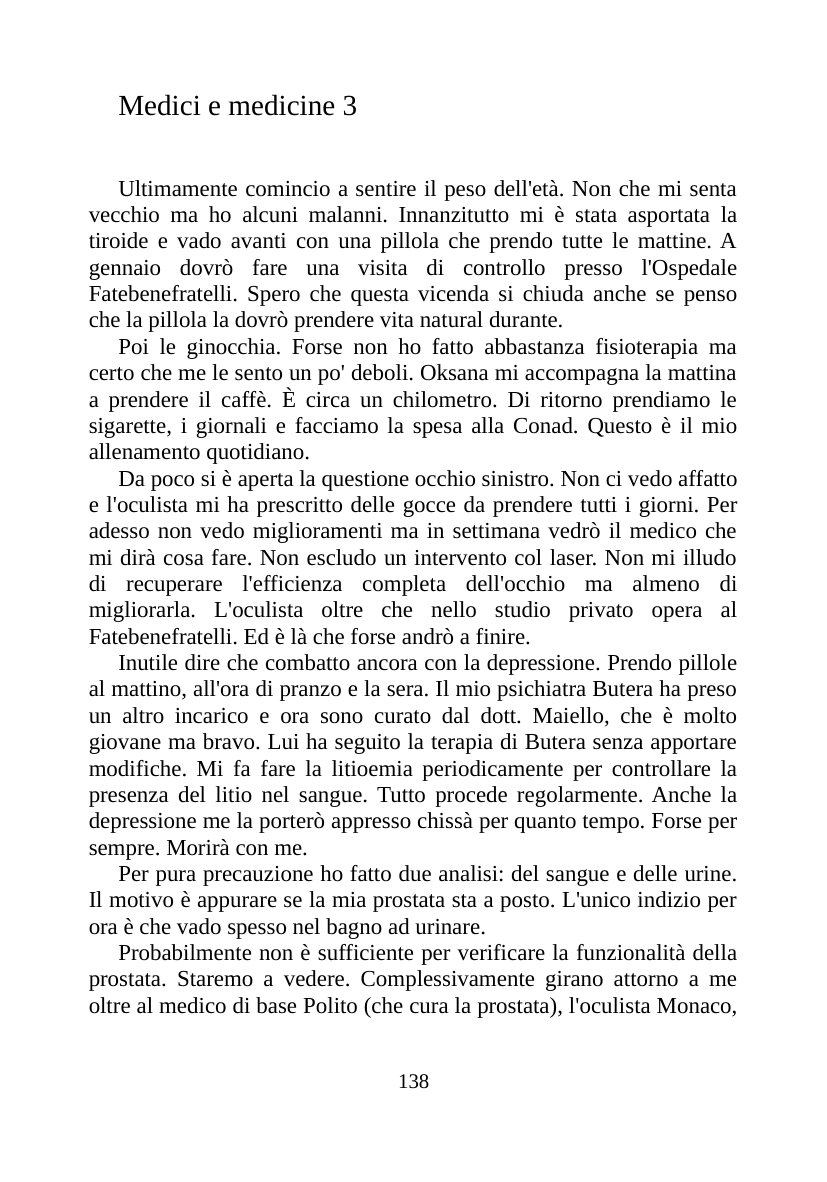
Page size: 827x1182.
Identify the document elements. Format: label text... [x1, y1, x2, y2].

text Poi le ginocchia. Forse non ho fatto abbastanza fisioterapia ma certo che me le sento un po' deboli. Oksana mi accompagna la mattina a prendere il caffè. È circa un chilometro. Di ritorno prendiamo le sigarette, i giornali e facciamo la spesa alla Conad. Questo è il mio allenamento quotidiano. [88, 333, 738, 465]
text Per pura precauzione ho fatto due analisi: del sangue e delle urine. Il motivo è appurare se la mia prostata sta a posto. L'unico indizio per ora è che vado spesso nel bagno ad urinare. [88, 860, 738, 939]
text Da poco si è aperta la questione occhio sinistro. Non ci vedo affatto e l'oculista mi ha prescritto delle gocce da prendere tutti i giorni. Per adesso non vedo miglioramenti ma in settimana vedrò il medico che mi dirà cosa fare. Non escludo un intervento col laser. Non mi illudo di recuperare l'efficienza completa dell'occhio ma almeno di migliorarla. L'oculista oltre che nello studio privato opera al Fatebenefratelli. Ed è là che forse andrò a finire. [88, 465, 738, 649]
subtitle Medici e medicine 3 [88, 88, 738, 122]
text Inutile dire che combatto ancora con la depressione. Prendo pillole al mattino, all'ora di pranzo e la sera. Il mio psichiatra Butera ha preso un altro incarico e ora sono curato dal dott. Maiello, che è molto giovane ma bravo. Lui ha seguito la terapia di Butera senza apportare modifiche. Mi fa fare la litioemia periodicamente per controllare la presenza del litio nel sangue. Tutto procede regolarmente. Anche la depressione me la porterò appresso chissà per quanto tempo. Forse per sempre. Morirà con me. [88, 649, 738, 860]
text Probabilmente non è sufficiente per verificare la funzionalità della prostata. Staremo a vedere. Complessivamente girano attorno a me oltre al medico di base Polito (che cura la prostata), l'oculista Monaco, [88, 939, 738, 1018]
text Ultimamente comincio a sentire il peso dell'età. Non che mi senta vecchio ma ho alcuni malanni. Innanzitutto mi è stata asportata la tiroide e vado avanti con una pillola che prendo tutte le mattine. A gennaio dovrò fare una visita di controllo presso l'Ospedale Fatebenefratelli. Spero che questa vicenda si chiuda anche se penso che la pillola la dovrò prendere vita natural durante. [88, 175, 738, 333]
